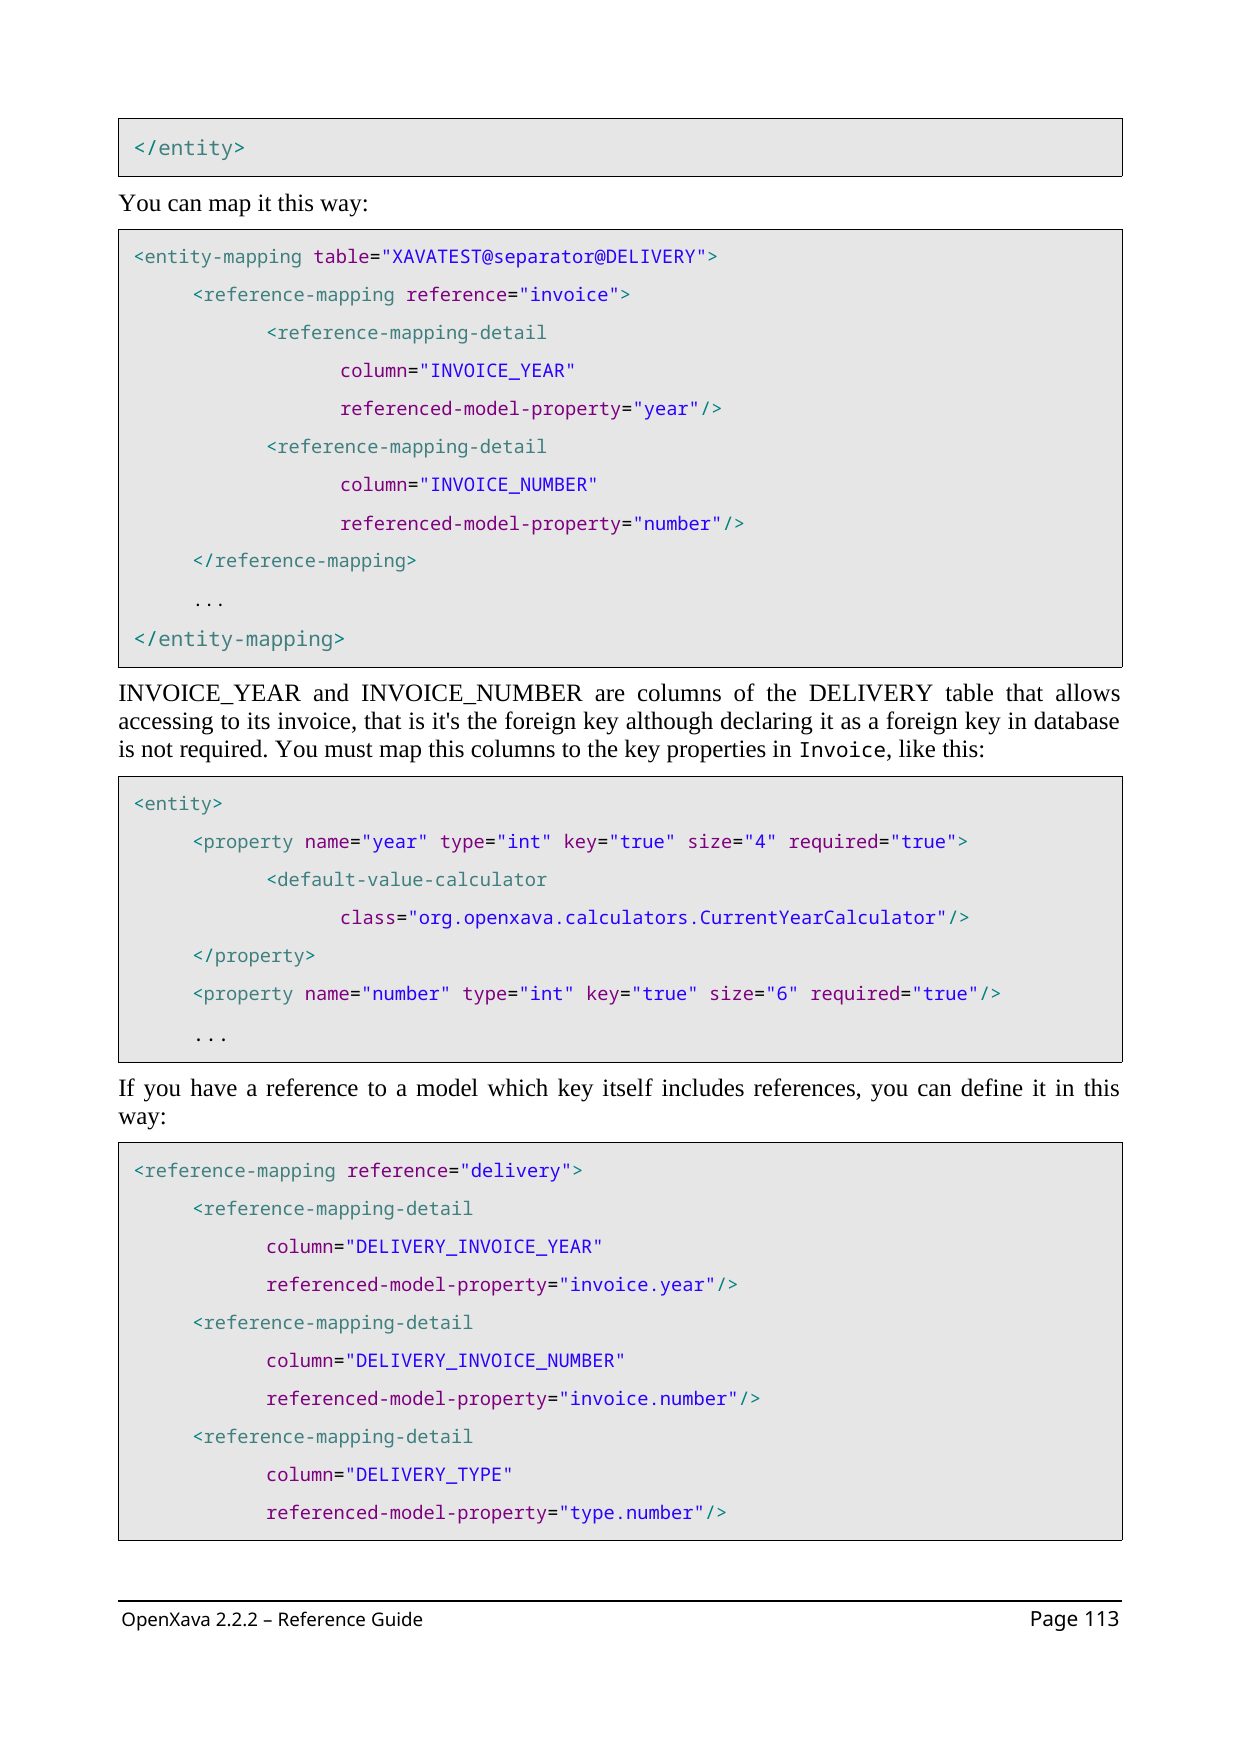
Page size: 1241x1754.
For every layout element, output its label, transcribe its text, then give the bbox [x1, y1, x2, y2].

text You can map it this way: [118, 189, 1122, 216]
text </entity-mapping> [119, 609, 1122, 667]
text <reference-mapping-detail [119, 1180, 1122, 1218]
text column="DELIVERY_INVOICE_NUMBER" [119, 1332, 1122, 1370]
text referenced-model-property="invoice.year"/> [119, 1256, 1122, 1294]
text column="DELIVERY_TYPE" [119, 1446, 1122, 1484]
text If you have a reference to a model which key itself includes references, you can define it in this way: [118, 1074, 1122, 1130]
text <reference-mapping-detail [119, 419, 1122, 457]
text <reference-mapping-detail [119, 305, 1122, 343]
text referenced-model-property="year"/> [119, 381, 1122, 419]
text <reference-mapping reference="delivery"> [119, 1143, 1122, 1180]
text <property name="number" type="int" key="true" size="6" required="true"/> [119, 966, 1122, 1004]
text class="org.openxava.calculators.CurrentYearCalculator"/> [119, 890, 1122, 928]
text </property> [119, 928, 1122, 966]
text referenced-model-property="number"/> [119, 495, 1122, 533]
text <reference-mapping-detail [119, 1408, 1122, 1446]
text ... [119, 571, 1122, 609]
text column="INVOICE_NUMBER" [119, 457, 1122, 495]
text <reference-mapping-detail [119, 1294, 1122, 1332]
text <entity-mapping table="XAVATEST@separator@DELIVERY"> [119, 230, 1122, 267]
text <reference-mapping reference="invoice"> [119, 267, 1122, 305]
text </entity> [119, 119, 1122, 176]
text referenced-model-property="invoice.number"/> [119, 1370, 1122, 1408]
text column="DELIVERY_INVOICE_YEAR" [119, 1218, 1122, 1256]
text <property name="year" type="int" key="true" size="4" required="true"> [119, 814, 1122, 852]
text <default-value-calculator [119, 852, 1122, 890]
text column="INVOICE_YEAR" [119, 343, 1122, 381]
text referenced-model-property="type.number"/> [119, 1484, 1122, 1540]
text <entity> [119, 777, 1122, 814]
text ... [119, 1004, 1122, 1062]
text </reference-mapping> [119, 533, 1122, 571]
text INVOICE_YEAR and INVOICE_NUMBER are columns of the DELIVERY table that allows accessing to its invoice, that is it's the foreign key although declaring it as a foreign key in database is not required. You must map this columns to the key properties in Invoice, like this: [118, 679, 1122, 763]
